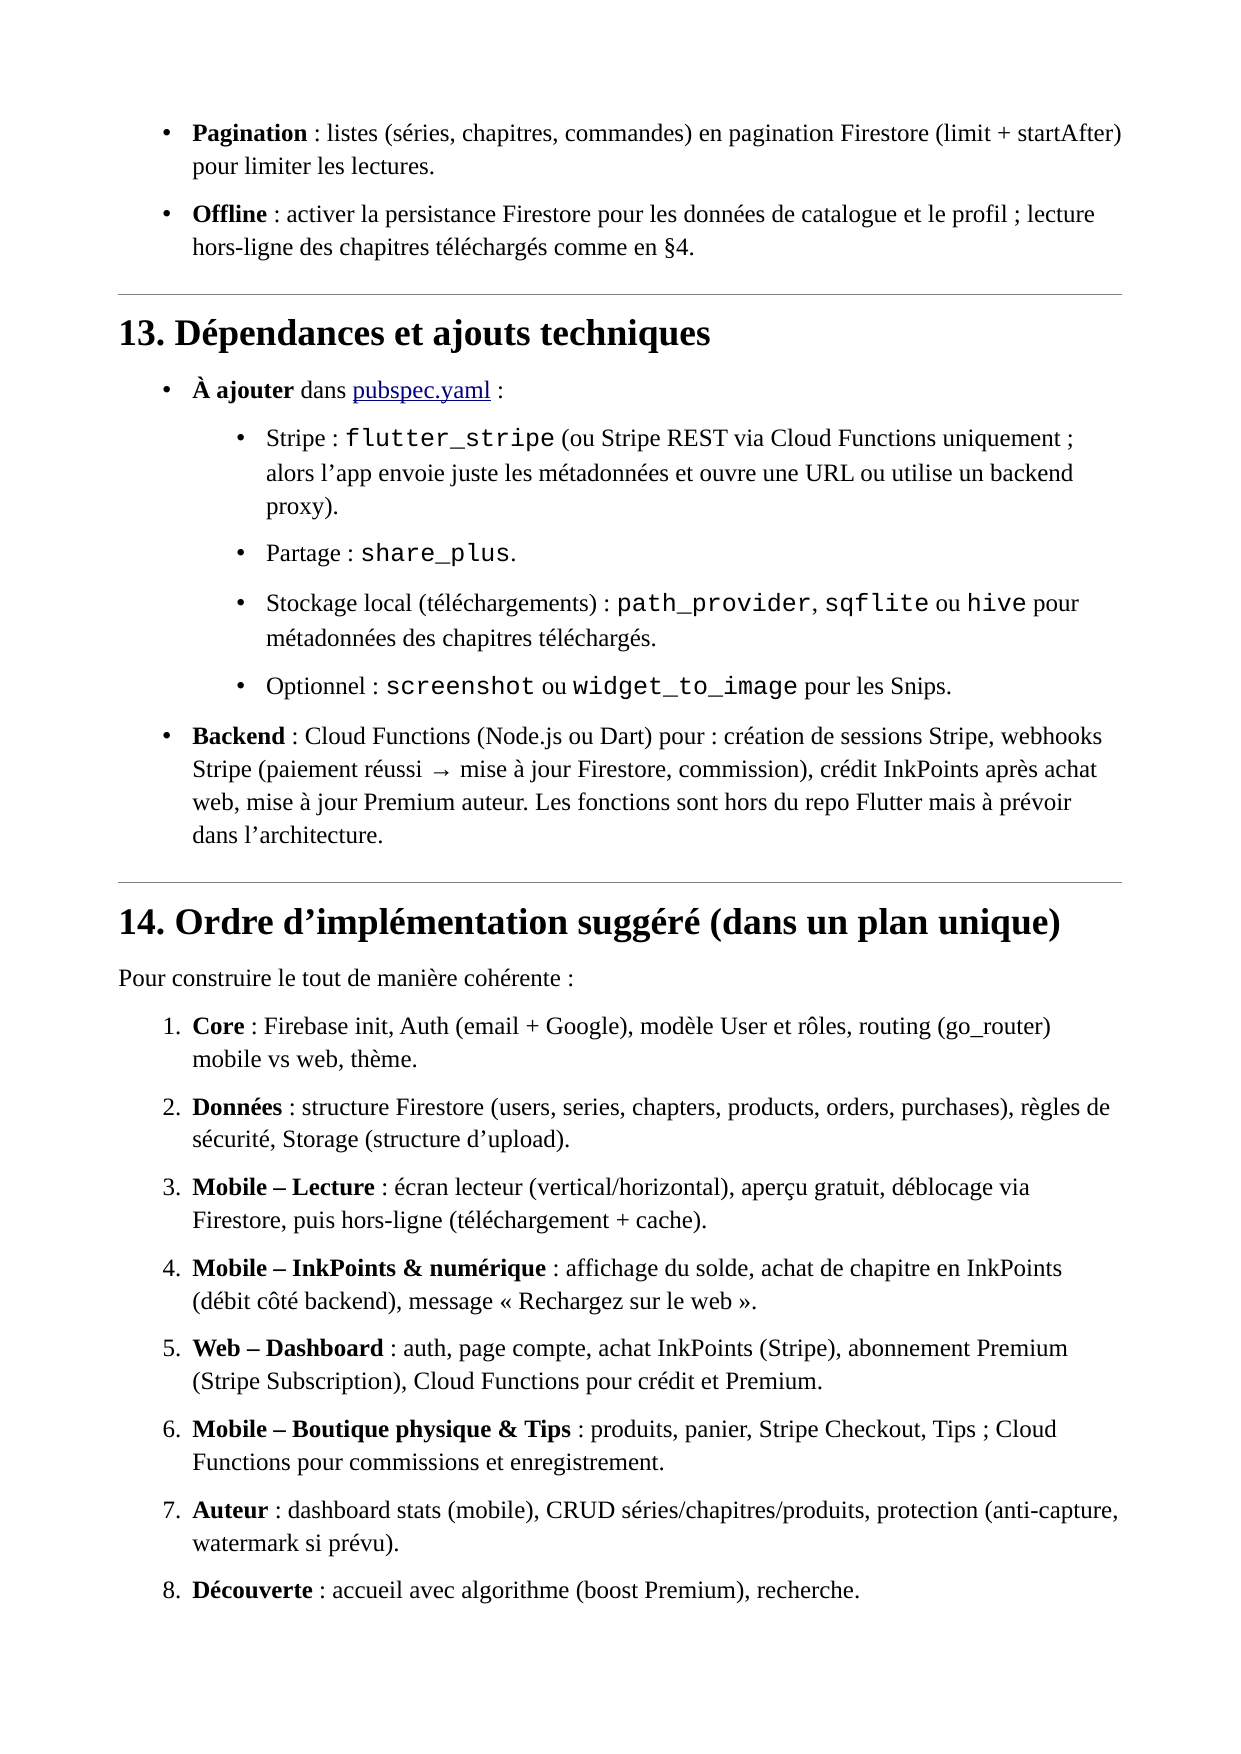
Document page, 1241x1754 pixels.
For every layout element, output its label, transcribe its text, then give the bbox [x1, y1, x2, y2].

list Partage : share_plus. [236, 538, 1122, 569]
list Core : Firebase init, Auth (email + Google), modèle User et rôles, routing (go_router) mobile vs web, thème. [162, 1011, 1122, 1073]
list Données : structure Firestore (users, series, chapters, products, orders, purchases), règles de sécurité, Storage (structure d’upload). [162, 1092, 1122, 1153]
list À ajouter dans pubspec.yaml : [162, 375, 1122, 404]
text Pour construire le tout de manière cohérente : [118, 963, 1122, 992]
list Optionnel : screenshot ou widget_to_image pour les Snips. [236, 671, 1122, 702]
list Stripe : flutter_stripe (ou Stripe REST via Cloud Functions uniquement ; alors l’app envoie juste les métadonnées et ouvre une URL ou utilise un backend proxy). [236, 423, 1122, 519]
list Auteur : dashboard stats (mobile), CRUD séries/chapitres/produits, protection (anti-capture, watermark si prévu). [162, 1495, 1122, 1556]
subtitle 13. Dépendances et ajouts techniques [118, 311, 1122, 354]
list Pagination : listes (séries, chapitres, commandes) en pagination Firestore (limit + startAfter) pour limiter les lectures. [162, 118, 1122, 180]
list Mobile – Boutique physique & Tips : produits, panier, Stripe Checkout, Tips ; Cloud Functions pour commissions et enregistrement. [162, 1414, 1122, 1476]
subtitle 14. Ordre d’implémentation suggéré (dans un plan unique) [118, 899, 1122, 942]
list Web – Dashboard : auth, page compte, achat InkPoints (Stripe), abonnement Premium (Stripe Subscription), Cloud Functions pour crédit et Premium. [162, 1333, 1122, 1395]
list Stockage local (téléchargements) : path_provider, sqflite ou hive pour métadonnées des chapitres téléchargés. [236, 588, 1122, 652]
list Offline : activer la persistance Firestore pour les données de catalogue et le profil ; lecture hors-ligne des chapitres téléchargés comme en §4. [162, 199, 1122, 261]
list Backend : Cloud Functions (Node.js ou Dart) pour : création de sessions Stripe, webhooks Stripe (paiement réussi → mise à jour Firestore, commission), crédit InkPoints après achat web, mise à jour Premium auteur. Les fonctions sont hors du repo Flutter mais à prévoir dans l’architecture. [162, 721, 1122, 849]
list Mobile – Lecture : écran lecteur (vertical/horizontal), aperçu gratuit, déblocage via Firestore, puis hors-ligne (téléchargement + cache). [162, 1172, 1122, 1234]
list Mobile – InkPoints & numérique : affichage du solde, achat de chapitre en InkPoints (débit côté backend), message « Rechargez sur le web ». [162, 1253, 1122, 1314]
list Découverte : accueil avec algorithme (boost Premium), recherche. [162, 1575, 1122, 1604]
